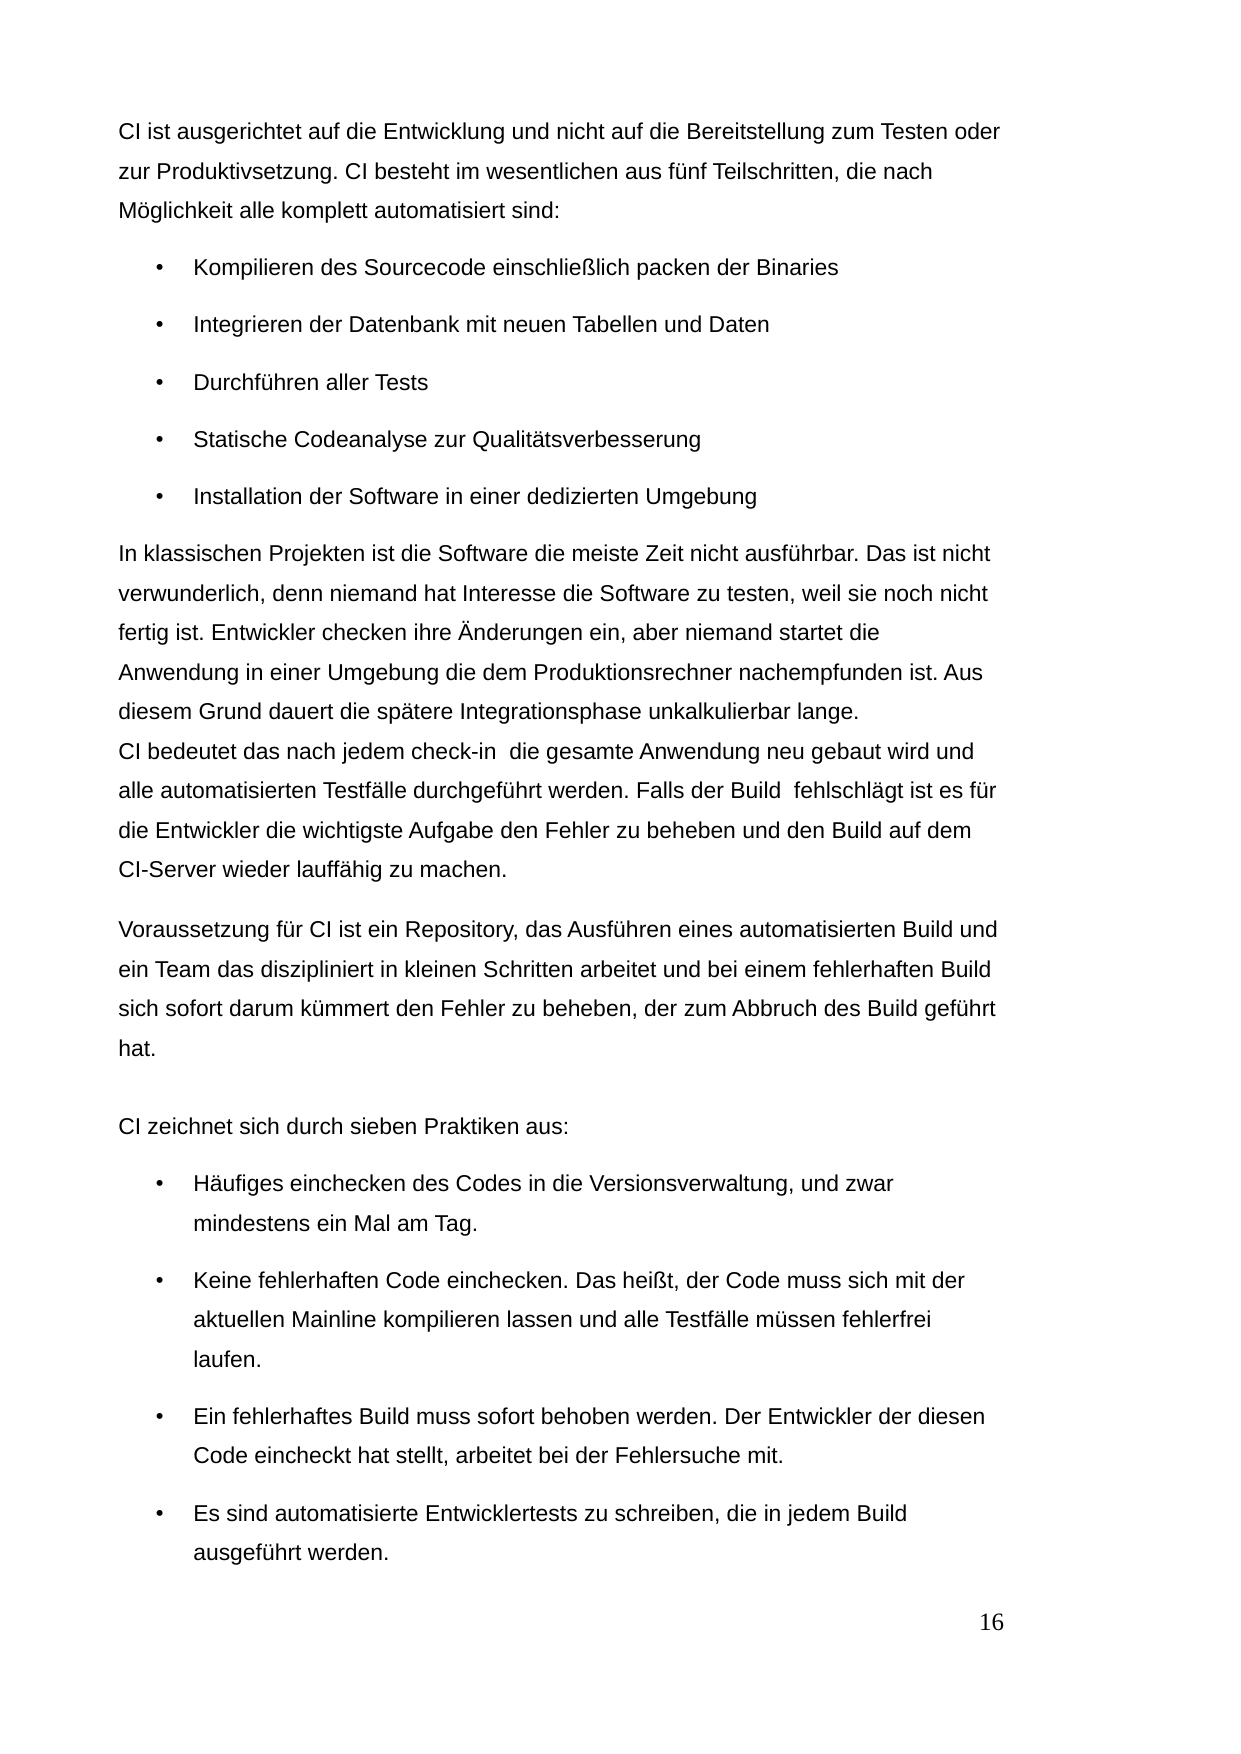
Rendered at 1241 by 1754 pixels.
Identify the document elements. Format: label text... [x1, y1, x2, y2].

text CI zeichnet sich durch sieben Praktiken aus: [118, 1113, 1004, 1139]
text CI bedeutet das nach jedem check-in die gesamte Anwendung neu gebaut wird und alle automatisierten Testfälle durchgeführt werden. Falls der Build fehlschlägt ist es für die Entwickler die wichtigste Aufgabe den Fehler zu beheben und den Build auf dem CI-Server wieder lauffähig zu machen. [118, 738, 1004, 882]
list Es sind automatisierte Entwicklertests zu schreiben, die in jedem Build ausgeführt werden. [156, 1499, 1004, 1565]
text CI ist ausgerichtet auf die Entwicklung und nicht auf die Bereitstellung zum Testen oder zur Produktivsetzung. CI besteht im wesentlichen aus fünf Teilschritten, die nach Möglichkeit alle komplett automatisiert sind: [118, 118, 1004, 223]
list Installation der Software in einer dedizierten Umgebung [156, 483, 1004, 509]
text In klassischen Projekten ist die Software die meiste Zeit nicht ausführbar. Das ist nicht verwunderlich, denn niemand hat Interesse die Software zu testen, weil sie noch nicht fertig ist. Entwickler checken ihre Änderungen ein, aber niemand startet die Anwendung in einer Umgebung die dem Produktionsrechner nachempfunden ist. Aus diesem Grund dauert die spätere Integrationsphase unkalkulierbar lange. [118, 540, 1004, 724]
text Voraussetzung für CI ist ein Repository, das Ausführen eines automatisierten Build und ein Team das diszipliniert in kleinen Schritten arbeitet und bei einem fehlerhaften Build sich sofort darum kümmert den Fehler zu beheben, der zum Abbruch des Build geführt hat. [118, 916, 1004, 1061]
list Integrieren der Datenbank mit neuen Tabellen und Daten [156, 311, 1004, 338]
list Keine fehlerhaften Code einchecken. Das heißt, der Code muss sich mit der aktuellen Mainline kompilieren lassen und alle Testfälle müssen fehlerfrei laufen. [156, 1267, 1004, 1372]
list Ein fehlerhaftes Build muss sofort behoben werden. Der Entwickler der diesen Code eincheckt hat stellt, arbeitet bei der Fehlersuche mit. [156, 1403, 1004, 1469]
list Durchführen aller Tests [156, 369, 1004, 395]
list Kompilieren des Sourcecode einschließlich packen der Binaries [156, 254, 1004, 281]
list Häufiges einchecken des Codes in die Versionsverwaltung, und zwar mindestens ein Mal am Tag. [156, 1170, 1004, 1236]
list Statische Codeanalyse zur Qualitätsverbesserung [156, 426, 1004, 452]
